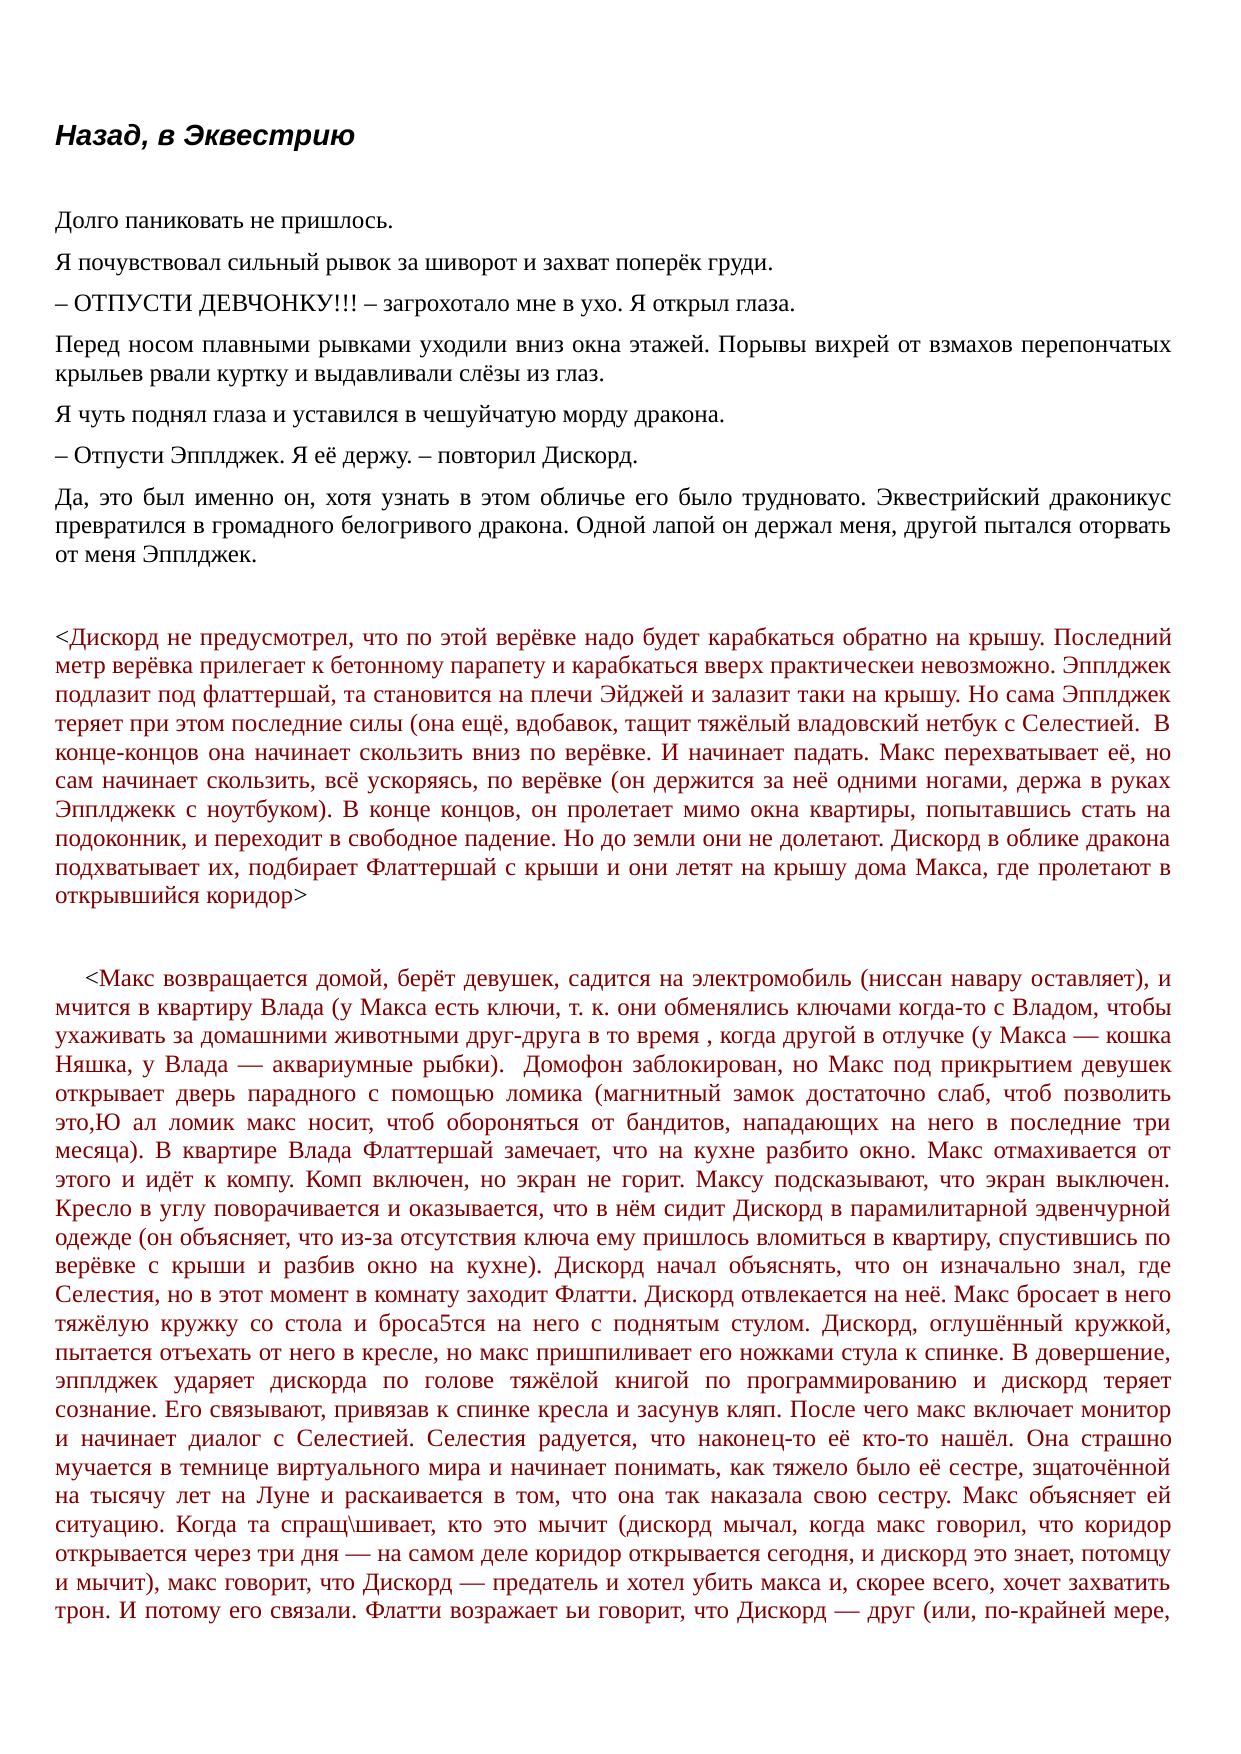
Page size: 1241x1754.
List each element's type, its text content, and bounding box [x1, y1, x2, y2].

text Перед носом плавными рывками уходили вниз окна этажей. Порывы вихрей от взмахов перепончатых крыльев рвали куртку и выдавливали слёзы из глаз. [55, 329, 1172, 387]
text <Макс возвращается домой, берёт девушек, садится на электромобиль (ниссан навару оставляет), и мчится в квартиру Влада (у Макса есть ключи, т. к. они обменялись ключами когда-то с Владом, чтобы ухаживать за домашними животными друг-друга в то время , когда другой в отлучке (у Макса — кошка Няшка, у Влада — аквариумные рыбки). Домофон заблокирован, но Макс под прикрытием девушек открывает дверь парадного с помощью ломика (магнитный замок достаточно слаб, чтоб позволить это,Ю ал ломик макс носит, чтоб обороняться от бандитов, нападающих на него в последние три месяца). В квартире Влада Флаттершай замечает, что на кухне разбито окно. Макс отмахивается от этого и идёт к компу. Комп включен, но экран не горит. Максу подсказывают, что экран выключен. Кресло в углу поворачивается и оказывается, что в нём сидит Дискорд в парамилитарной эдвенчурной одежде (он объясняет, что из-за отсутствия ключа ему пришлось вломиться в квартиру, спустившись по верёвке с крыши и разбив окно на кухне). Дискорд начал объяснять, что он изначально знал, где Селестия, но в этот момент в комнату заходит Флатти. Дискорд отвлекается на неё. Макс бросает в него тяжёлую кружку со стола и броса5тся на него с поднятым стулом. Дискорд, оглушённый кружкой, пытается отъехать от него в кресле, но макс пришпиливает его ножками стула к спинке. В довершение, эпплджек ударяет дискорда по голове тяжёлой книгой по программированию и дискорд теряет сознание. Его связывают, привязав к спинке кресла и засунув кляп. После чего макс включает монитор и начинает диалог с Селестией. Селестия радуется, что наконец-то её кто-то нашёл. Она страшно мучается в темнице виртуального мира и начинает понимать, как тяжело было её сестре, зщаточённой на тысячу лет на Луне и раскаивается в том, что она так наказала свою сестру. Макс объясняет ей ситуацию. Когда та спращ\шивает, кто это мычит (дискорд мычал, когда макс говорил, что коридор открывается через три дня — на самом деле коридор открывается сегодня, и дискорд это знает, потомцу и мычит), макс говорит, что Дискорд — предатель и хотел убить макса и, скорее всего, хочет захватить трон. И потому его связали. Флатти возражает ьи говорит, что Дискорд — друг (или, по-крайней мере, [55, 963, 1172, 1624]
text Да, это был именно он, хотя узнать в этом обличье его было трудновато. Эквестрийский драконикус превратился в громадного белогривого дракона. Одной лапой он держал меня, другой пытался оторвать от меня Эпплджек. [55, 482, 1172, 568]
text <Дискорд не предусмотрел, что по этой верёвке надо будет карабкаться обратно на крышу. Последний метр верёвка прилегает к бетонному парапету и карабкаться вверх практическеи невозможно. Эпплджек подлазит под флаттершай, та становится на плечи Эйджей и залазит таки на крышу. Но сама Эпплджек теряет при этом последние силы (она ещё, вдобавок, тащит тяжёлый владовский нетбук с Селестией. В конце-концов она начинает скользить вниз по верёвке. И начинает падать. Макс перехватывает её, но сам начинает скользить, всё ускоряясь, по верёвке (он держится за неё одними ногами, держа в руках Эпплджекк с ноутбуком). В конце концов, он пролетает мимо окна квартиры, попытавшись стать на подоконник, и переходит в свободное падение. Но до земли они не долетают. Дискорд в облике дракона подхватывает их, подбирает Флаттершай с крыши и они летят на крышу дома Макса, где пролетают в открывшийся коридор> [55, 622, 1172, 909]
subtitle Назад, в Эквестрию [55, 118, 1172, 152]
text – ОТПУСТИ ДЕВЧОНКУ!!! – загрохотало мне в ухо. Я открыл глаза. [55, 288, 1172, 317]
text Я почувствовал сильный рывок за шиворот и захват поперёк груди. [55, 247, 1172, 275]
text Я чуть поднял глаза и уставился в чешуйчатую морду дракона. [55, 399, 1172, 428]
text – Отпусти Эпплджек. Я её держу. – повторил Дискорд. [55, 440, 1172, 469]
text Долго паниковать не пришлось. [55, 205, 1172, 234]
